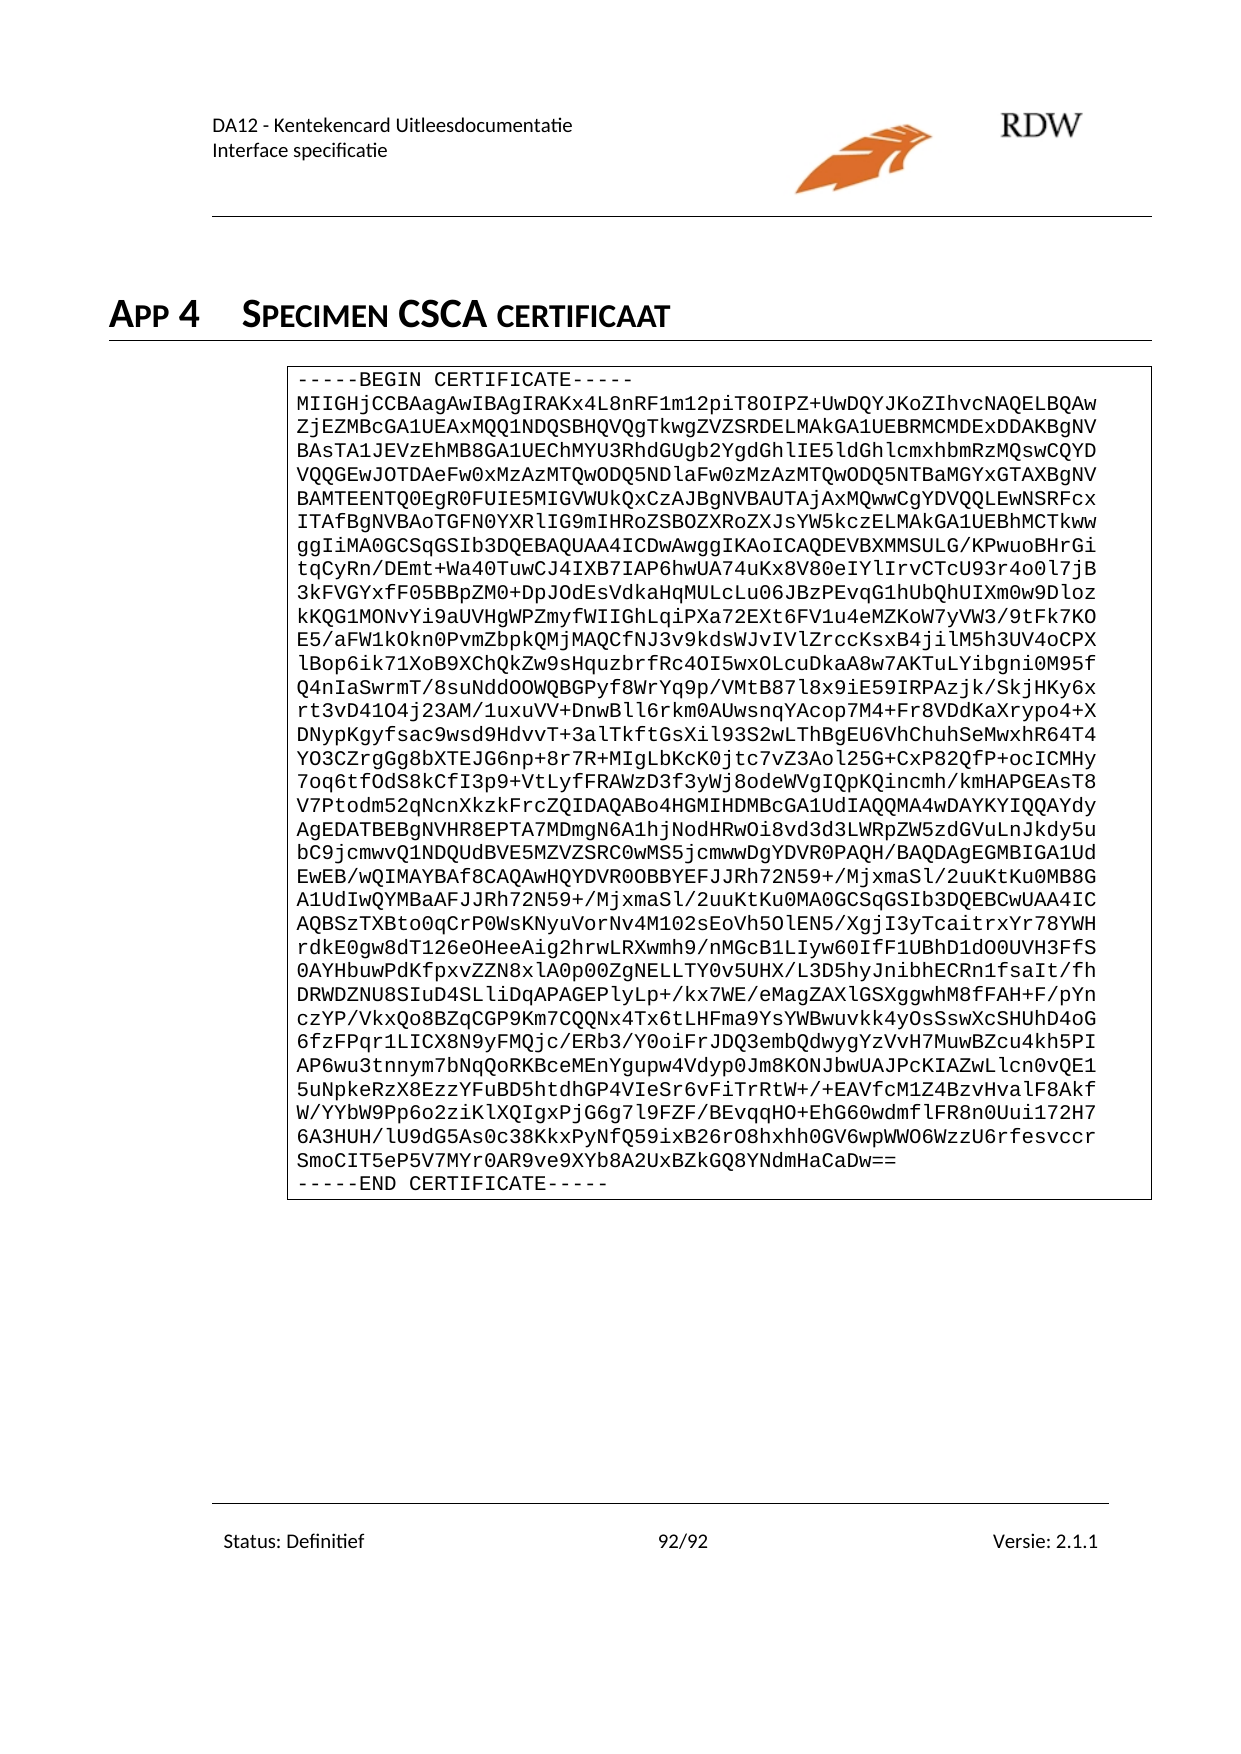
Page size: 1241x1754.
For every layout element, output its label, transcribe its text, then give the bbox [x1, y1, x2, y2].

text W/YYbW9Pp6o2ziKlXQIgxPjG6g7l9FZF/BEvqqHO+EhG60wdmflFR8n0Uui172H7 [288, 1099, 1151, 1123]
text DRWDZNU8SIuD4SLliDqAPAGEPlyLp+/kx7WE/eMagZAXlGSXggwhM8fFAH+F/pYn [288, 981, 1151, 1004]
text AQBSzTXBto0qCrP0WsKNyuVorNv4M102sEoVh5OlEN5/XgjI3yTcaitrxYr78YWH [288, 910, 1151, 934]
text ggIiMA0GCSqGSIb3DQEBAQUAA4ICDwAwggIKAoICAQDEVBXMMSULG/KPwuoBHrGi [288, 532, 1151, 555]
text bC9jcmwvQ1NDQUdBVE5MZVZSRC0wMS5jcmwwDgYDVR0PAQH/BAQDAgEGMBIGA1Ud [288, 839, 1151, 863]
text VQQGEwJOTDAeFw0xMzAzMTQwODQ5NDlaFw0zMzAzMTQwODQ5NTBaMGYxGTAXBgNV [288, 461, 1151, 484]
list Specimen CSCA certificaat [109, 287, 1152, 340]
text YO3CZrgGg8bXTEJG6np+8r7R+MIgLbKcK0jtc7vZ3Aol25G+CxP82QfP+ocICMHy [288, 744, 1151, 768]
text tqCyRn/DEmt+Wa40TuwCJ4IXB7IAP6hwUA74uKx8V80eIYlIrvCTcU93r4o0l7jB [288, 555, 1151, 579]
text BAMTEENTQ0EgR0FUIE5MIGVWUkQxCzAJBgNVBAUTAjAxMQwwCgYDVQQLEwNSRFcx [288, 484, 1151, 508]
text E5/aFW1kOkn0PvmZbpkQMjMAQCfNJ3v9kdsWJvIVlZrccKsxB4jilM5h3UV4oCPX [288, 626, 1151, 650]
text czYP/VkxQo8BZqCGP9Km7CQQNx4Tx6tLHFma9YsYWBwuvkk4yOsSswXcSHUhD4oG [288, 1004, 1151, 1028]
text A1UdIwQYMBaAFJJRh72N59+/MjxmaSl/2uuKtKu0MA0GCSqGSIb3DQEBCwUAA4IC [288, 886, 1151, 910]
text rt3vD41O4j23AM/1uxuVV+DnwBll6rkm0AUwsnqYAcop7M4+Fr8VDdKaXrypo4+X [288, 697, 1151, 721]
text AP6wu3tnnym7bNqQoRKBceMEnYgupw4Vdyp0Jm8KONJbwUAJPcKIAZwLlcn0vQE1 [288, 1052, 1151, 1076]
text rdkE0gw8dT126eOHeeAig2hrwLRXwmh9/nMGcB1LIyw60IfF1UBhD1dO0UVH3FfS [288, 934, 1151, 957]
text kKQG1MONvYi9aUVHgWPZmyfWIIGhLqiPXa72EXt6FV1u4eMZKoW7yVW3/9tFk7KO [288, 603, 1151, 626]
text lBop6ik71XoB9XChQkZw9sHquzbrfRc4OI5wxOLcuDkaA8w7AKTuLYibgni0M95f [288, 650, 1151, 673]
text 5uNpkeRzX8EzzYFuBD5htdhGP4VIeSr6vFiTrRtW+/+EAVfcM1Z4BzvHvalF8Akf [288, 1076, 1151, 1099]
text -----END CERTIFICATE----- [288, 1170, 1151, 1199]
text 6A3HUH/lU9dG5As0c38KkxPyNfQ59ixB26rO8hxhh0GV6wpWWO6WzzU6rfesvccr [288, 1123, 1151, 1146]
text 0AYHbuwPdKfpxvZZN8xlA0p00ZgNELLTY0v5UHX/L3D5hyJnibhECRn1fsaIt/fh [288, 957, 1151, 981]
text MIIGHjCCBAagAwIBAgIRAKx4L8nRF1m12piT8OIPZ+UwDQYJKoZIhvcNAQELBQAw [288, 390, 1151, 413]
text EwEB/wQIMAYBAf8CAQAwHQYDVR0OBBYEFJJRh72N59+/MjxmaSl/2uuKtKu0MB8G [288, 863, 1151, 886]
text SmoCIT5eP5V7MYr0AR9ve9XYb8A2UxBZkGQ8YNdmHaCaDw== [288, 1146, 1151, 1170]
text ITAfBgNVBAoTGFN0YXRlIG9mIHRoZSBOZXRoZXJsYW5kczELMAkGA1UEBhMCTkww [288, 508, 1151, 532]
text BAsTA1JEVzEhMB8GA1UEChMYU3RhdGUgb2YgdGhlIE5ldGhlcmxhbmRzMQswCQYD [288, 437, 1151, 461]
text -----BEGIN CERTIFICATE----- [288, 367, 1151, 390]
text ZjEZMBcGA1UEAxMQQ1NDQSBHQVQgTkwgZVZSRDELMAkGA1UEBRMCMDExDDAKBgNV [288, 413, 1151, 437]
text DNypKgyfsac9wsd9HdvvT+3alTkftGsXil93S2wLThBgEU6VhChuhSeMwxhR64T4 [288, 721, 1151, 744]
text V7Ptodm52qNcnXkzkFrcZQIDAQABo4HGMIHDMBcGA1UdIAQQMA4wDAYKYIQQAYdy [288, 792, 1151, 815]
text 7oq6tfOdS8kCfI3p9+VtLyfFRAWzD3f3yWj8odeWVgIQpKQincmh/kmHAPGEAsT8 [288, 768, 1151, 792]
text 3kFVGYxfF05BBpZM0+DpJOdEsVdkaHqMULcLu06JBzPEvqG1hUbQhUIXm0w9Dloz [288, 579, 1151, 603]
text Q4nIaSwrmT/8suNddOOWQBGPyf8WrYq9p/VMtB87l8x9iE59IRPAzjk/SkjHKy6x [288, 673, 1151, 697]
text AgEDATBEBgNVHR8EPTA7MDmgN6A1hjNodHRwOi8vd3d3LWRpZW5zdGVuLnJkdy5u [288, 815, 1151, 839]
text 6fzFPqr1LICX8N9yFMQjc/ERb3/Y0oiFrJDQ3embQdwygYzVvH7MuwBZcu4kh5PI [288, 1028, 1151, 1052]
